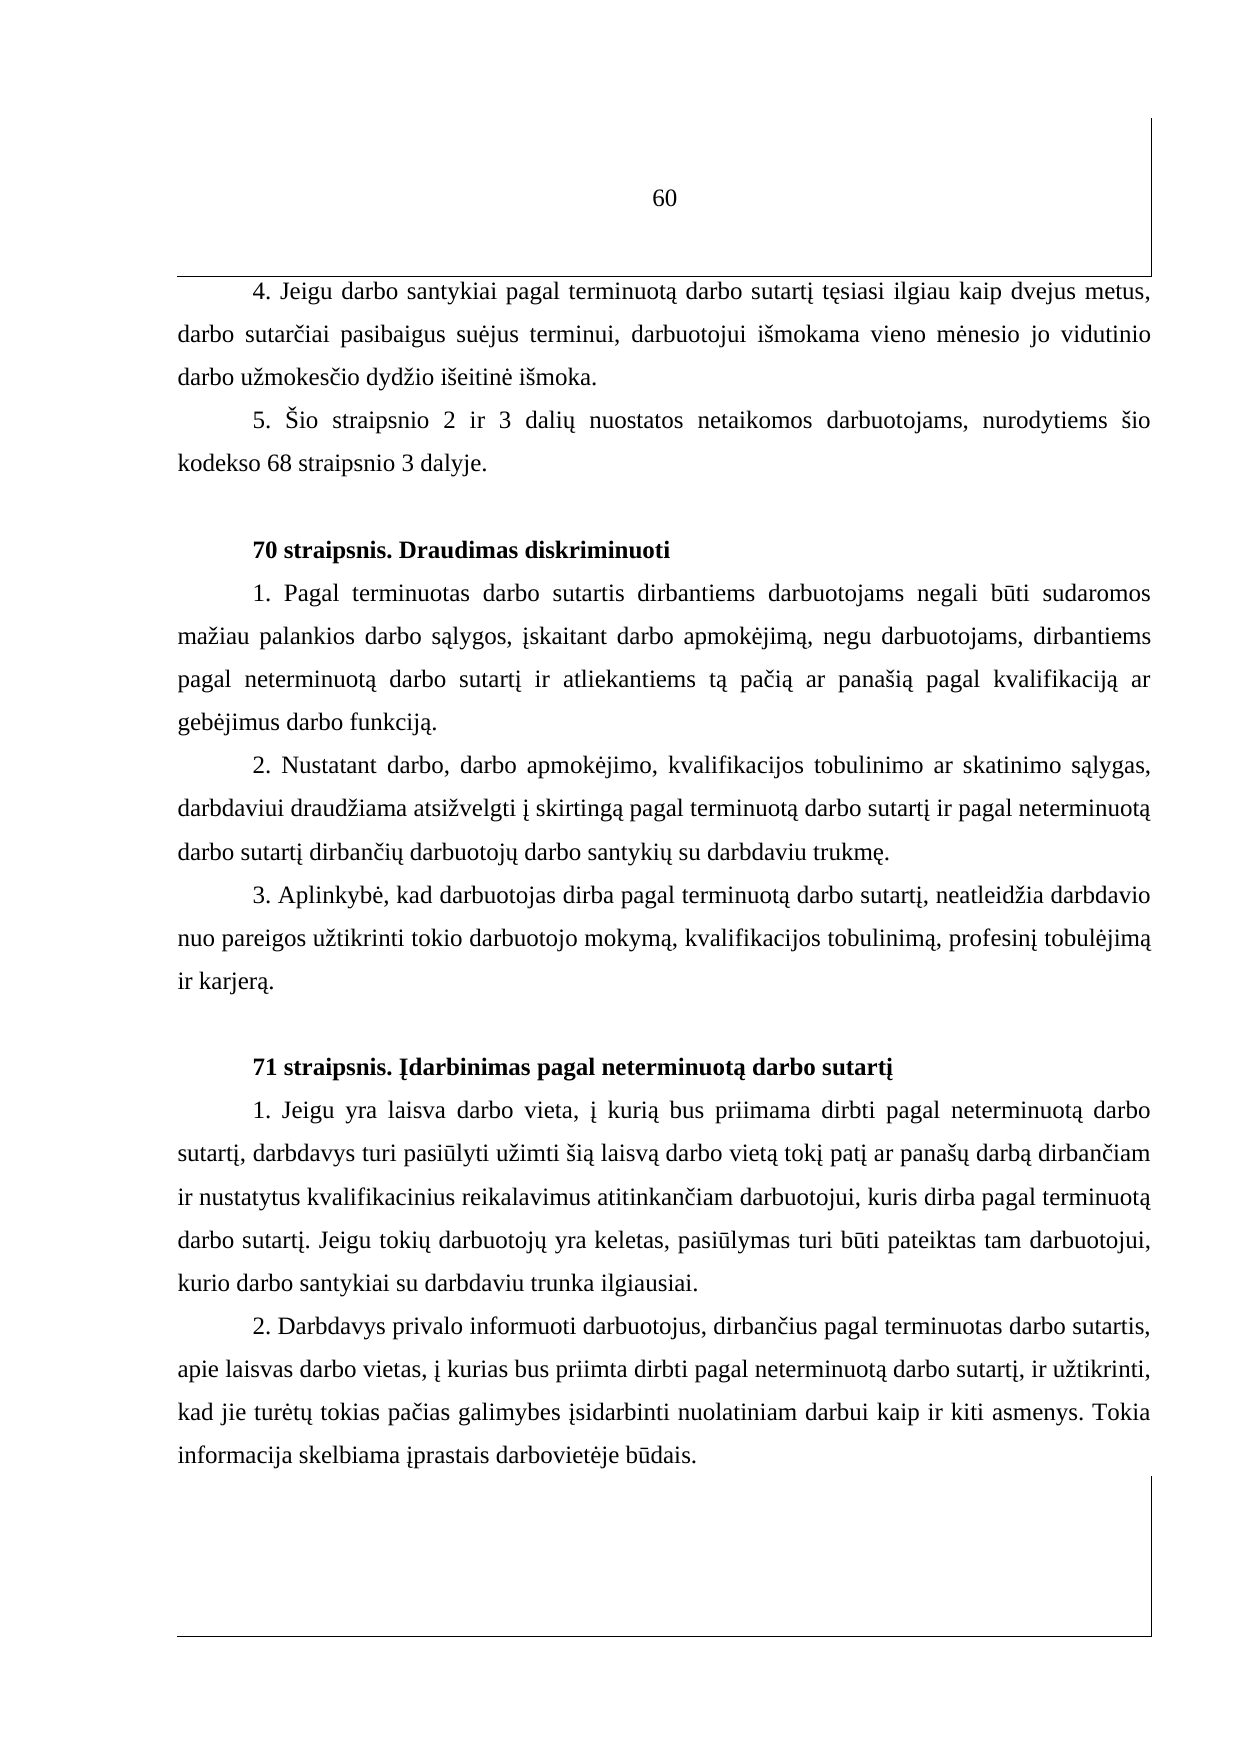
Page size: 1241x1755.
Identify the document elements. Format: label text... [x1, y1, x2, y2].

text 2. Nustatant darbo, darbo apmokėjimo, kvalifikacijos tobulinimo ar skatinimo sąlygas, darbdaviui draudžiama atsižvelgti į skirtingą pagal terminuotą darbo sutartį ir pagal neterminuotą darbo sutartį dirbančių darbuotojų darbo santykių su darbdaviu trukmę. [177, 750, 1152, 865]
subtitle 70 straipsnis. Draudimas diskriminuoti [177, 535, 1152, 563]
subtitle 71 straipsnis. Įdarbinimas pagal neterminuotą darbo sutartį [177, 1052, 1152, 1081]
text 1. Jeigu yra laisva darbo vieta, į kurią bus priimama dirbti pagal neterminuotą darbo sutartį, darbdavys turi pasiūlyti užimti šią laisvą darbo vietą tokį patį ar panašų darbą dirbančiam ir nustatytus kvalifikacinius reikalavimus atitinkančiam darbuotojui, kuris dirba pagal terminuotą darbo sutartį. Jeigu tokių darbuotojų yra keletas, pasiūlymas turi būti pateiktas tam darbuotojui, kurio darbo santykiai su darbdaviu trunka ilgiausiai. [177, 1095, 1152, 1297]
text 3. Aplinkybė, kad darbuotojas dirba pagal terminuotą darbo sutartį, neatleidžia darbdavio nuo pareigos užtikrinti tokio darbuotojo mokymą, kvalifikacijos tobulinimą, profesinį tobulėjimą ir karjerą. [177, 880, 1152, 995]
text 1. Pagal terminuotas darbo sutartis dirbantiems darbuotojams negali būti sudaromos mažiau palankios darbo sąlygos, įskaitant darbo apmokėjimą, negu darbuotojams, dirbantiems pagal neterminuotą darbo sutartį ir atliekantiems tą pačią ar panašią pagal kvalifikaciją ar gebėjimus darbo funkciją. [177, 578, 1152, 736]
text 5. Šio straipsnio 2 ir 3 dalių nuostatos netaikomos darbuotojams, nurodytiems šio kodekso 68 straipsnio 3 dalyje. [177, 405, 1152, 477]
text 2. Darbdavys privalo informuoti darbuotojus, dirbančius pagal terminuotas darbo sutartis, apie laisvas darbo vietas, į kurias bus priimta dirbti pagal neterminuotą darbo sutartį, ir užtikrinti, kad jie turėtų tokias pačias galimybes įsidarbinti nuolatiniam darbui kaip ir kiti asmenys. Tokia informacija skelbiama įprastais darbovietėje būdais. [177, 1311, 1152, 1469]
text 4. Jeigu darbo santykiai pagal terminuotą darbo sutartį tęsiasi ilgiau kaip dvejus metus, darbo sutarčiai pasibaigus suėjus terminui, darbuotojui išmokama vieno mėnesio jo vidutinio darbo užmokesčio dydžio išeitinė išmoka. [177, 276, 1152, 391]
